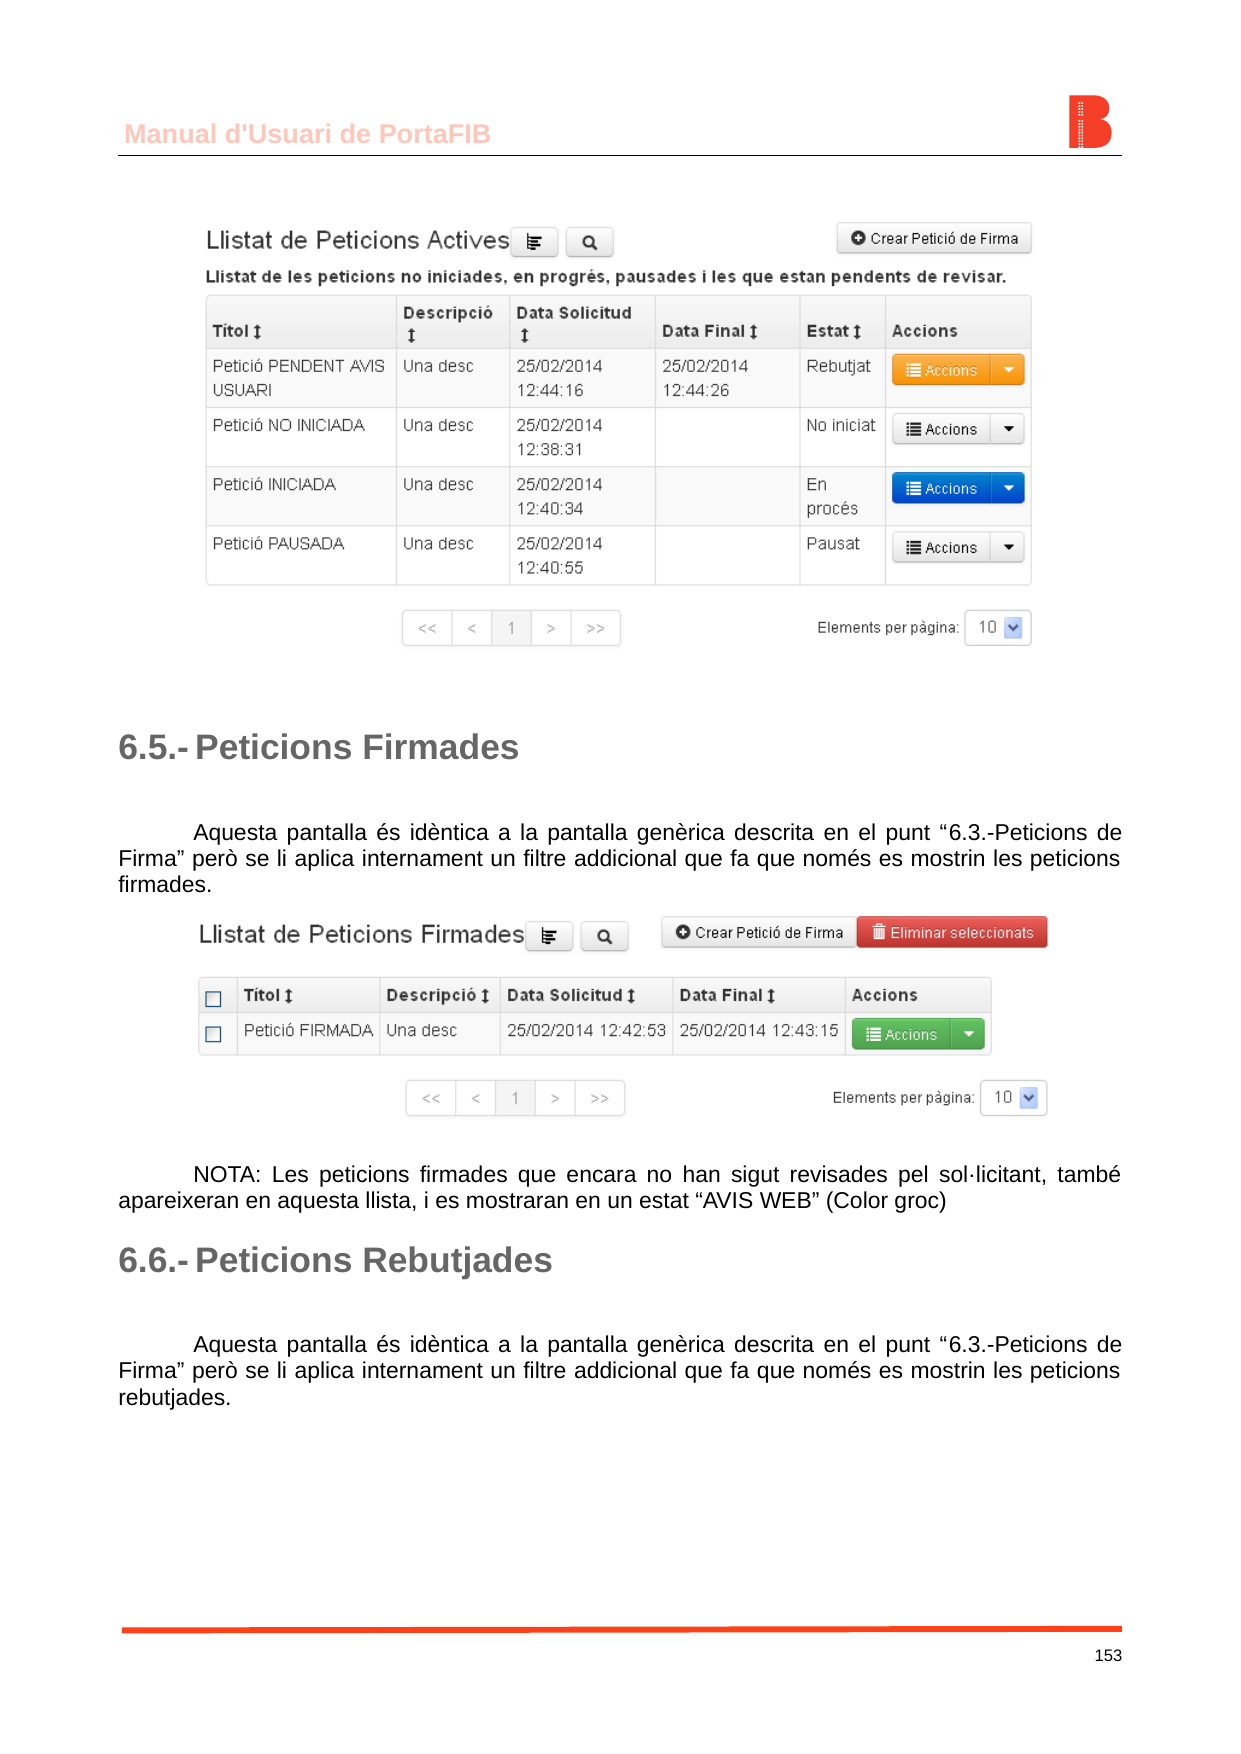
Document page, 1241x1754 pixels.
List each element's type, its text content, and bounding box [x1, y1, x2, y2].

subtitle Peticions Firmades [118, 726, 1122, 767]
picture [185, 910, 1055, 1149]
text Aquesta pantalla és idèntica a la pantalla genèrica descrita en el punt “6.3Peticions de Firma” però se li aplica internament un filtre addicional que fa que només es mostrin les peticions rebutjades. [118, 1331, 1122, 1410]
text Aquesta pantalla és idèntica a la pantalla genèrica descrita en el punt “6.3Peticions de Firma” però se li aplica internament un filtre addicional que fa que només es mostrin les peticions firmades. [118, 818, 1122, 897]
picture [1063, 94, 1117, 150]
subtitle Peticions Rebutjades [118, 1239, 1122, 1279]
picture [196, 215, 1044, 663]
text NOTA: Les peticions firmades que encara no han sigut revisades pel sol·licitant, també apareixeran en aquesta llista, i es mostraran en un estat “AVIS WEB” (Color groc) [118, 1161, 1122, 1214]
